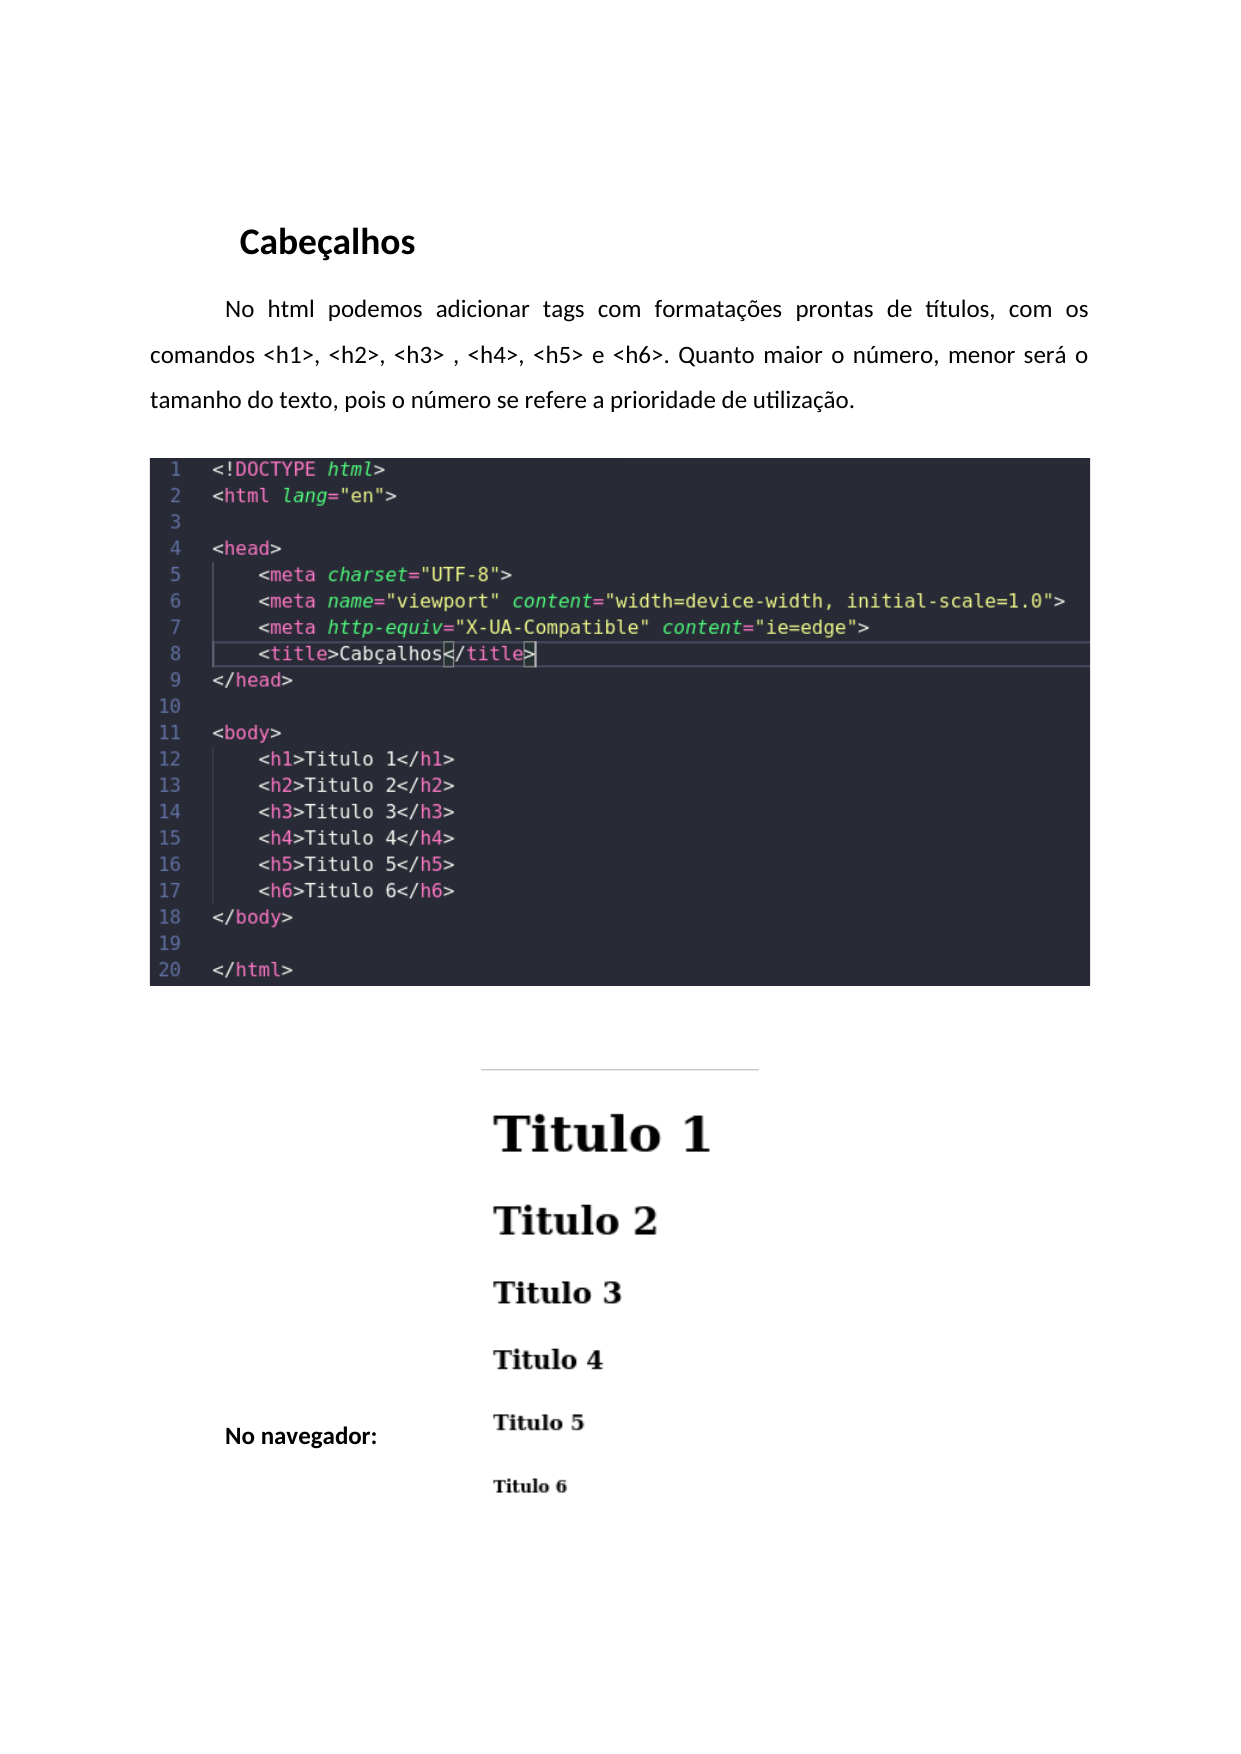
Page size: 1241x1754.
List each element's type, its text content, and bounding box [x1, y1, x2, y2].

text [760, 1420, 1090, 1450]
subtitle Cabeçalhos [239, 218, 1090, 264]
text No html podemos adicionar tags com formatações prontas de títulos, com os comandos <h1>, <h2>, <h3> , <h4>, <h5> e <h6>. Quanto maior o número, menor será o tamanho do texto, pois o número se refere a prioridade de utilização. [150, 293, 1090, 415]
picture [481, 1069, 760, 1532]
picture [149, 458, 1091, 986]
text No navegador: [150, 1420, 481, 1450]
